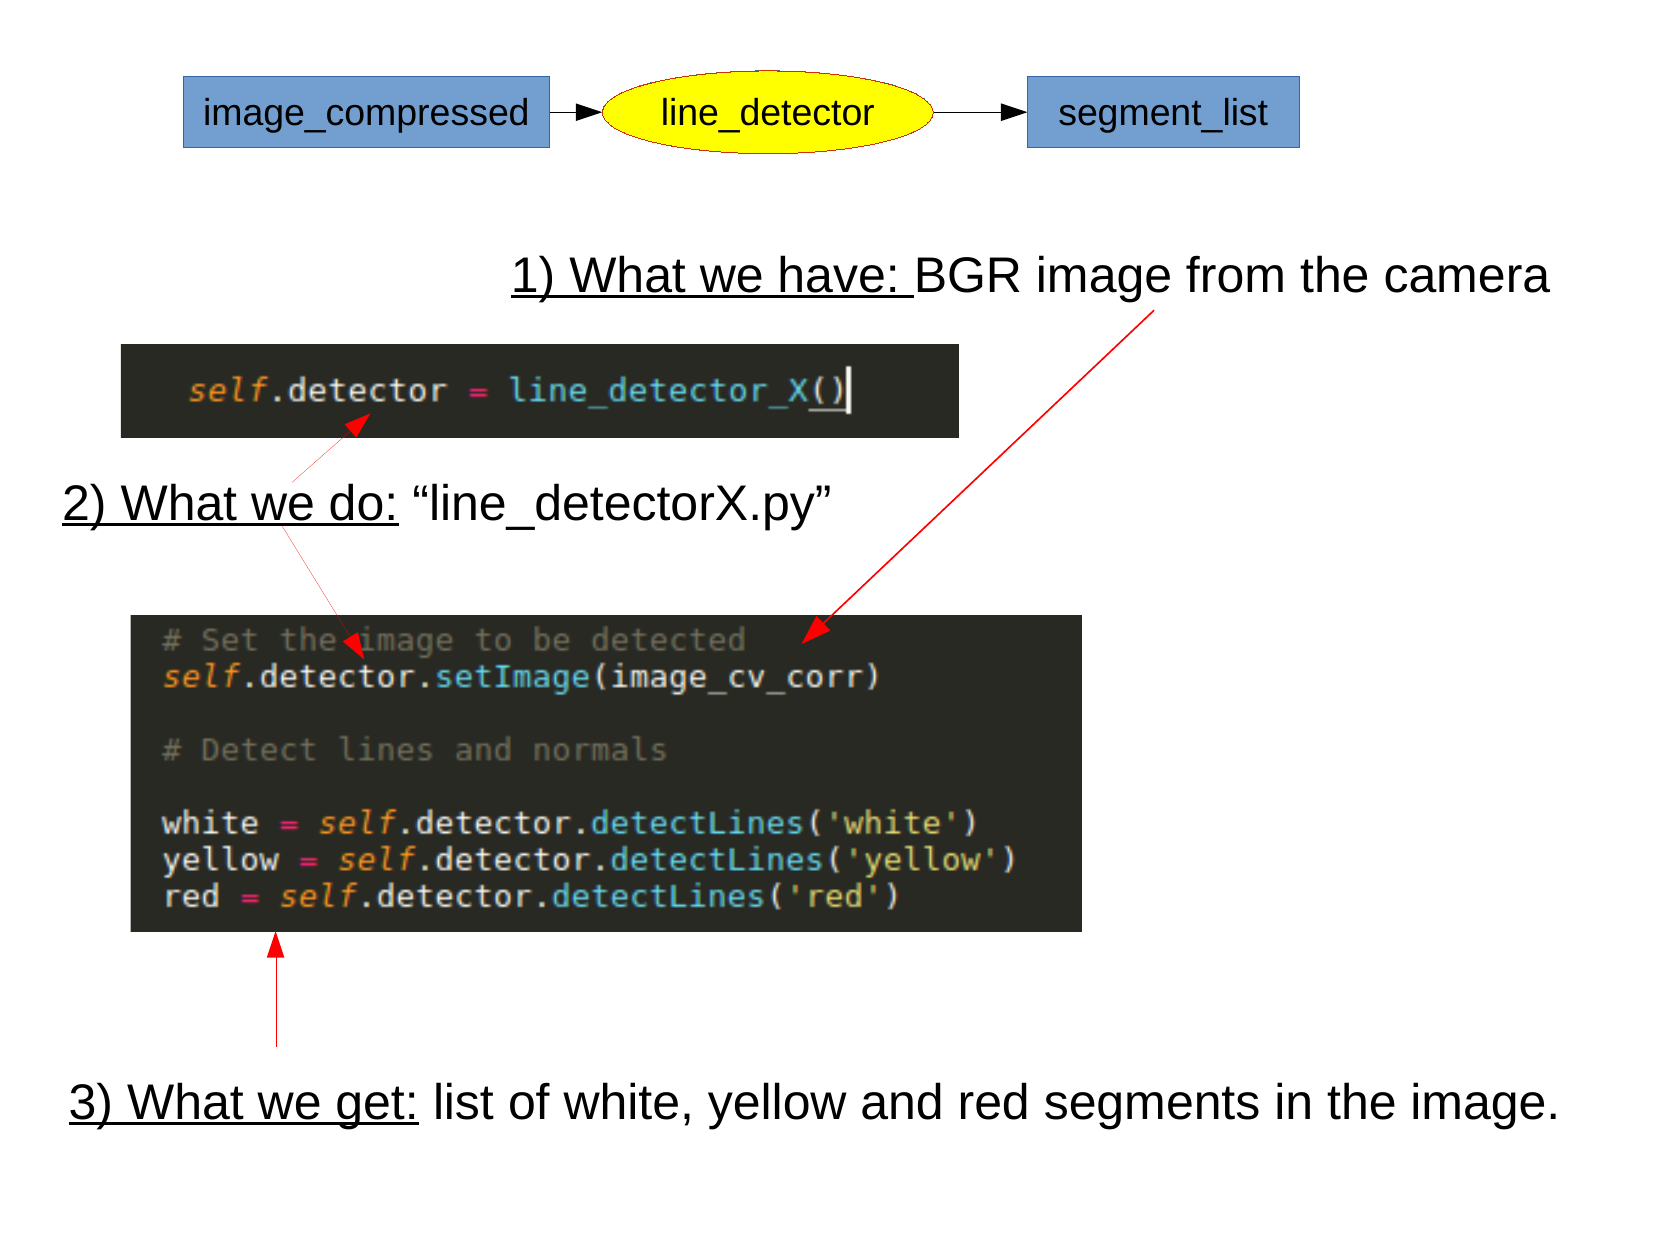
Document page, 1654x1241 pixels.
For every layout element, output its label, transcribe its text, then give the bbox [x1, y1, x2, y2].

picture [120, 344, 959, 438]
text_box 1) What we have: BGR image from the camera [496, 239, 1641, 367]
text_box segment_list [1027, 76, 1300, 148]
text_box line_detector [602, 70, 934, 154]
text_box 2) What we do: “line_detectorX.py” [47, 467, 886, 594]
picture [130, 615, 1082, 932]
picture [344, 432, 355, 438]
picture [817, 615, 829, 621]
text_box image_compressed [183, 76, 550, 148]
text_box 3) What we get: list of white, yellow and red segments in the image. [53, 1066, 1600, 1193]
